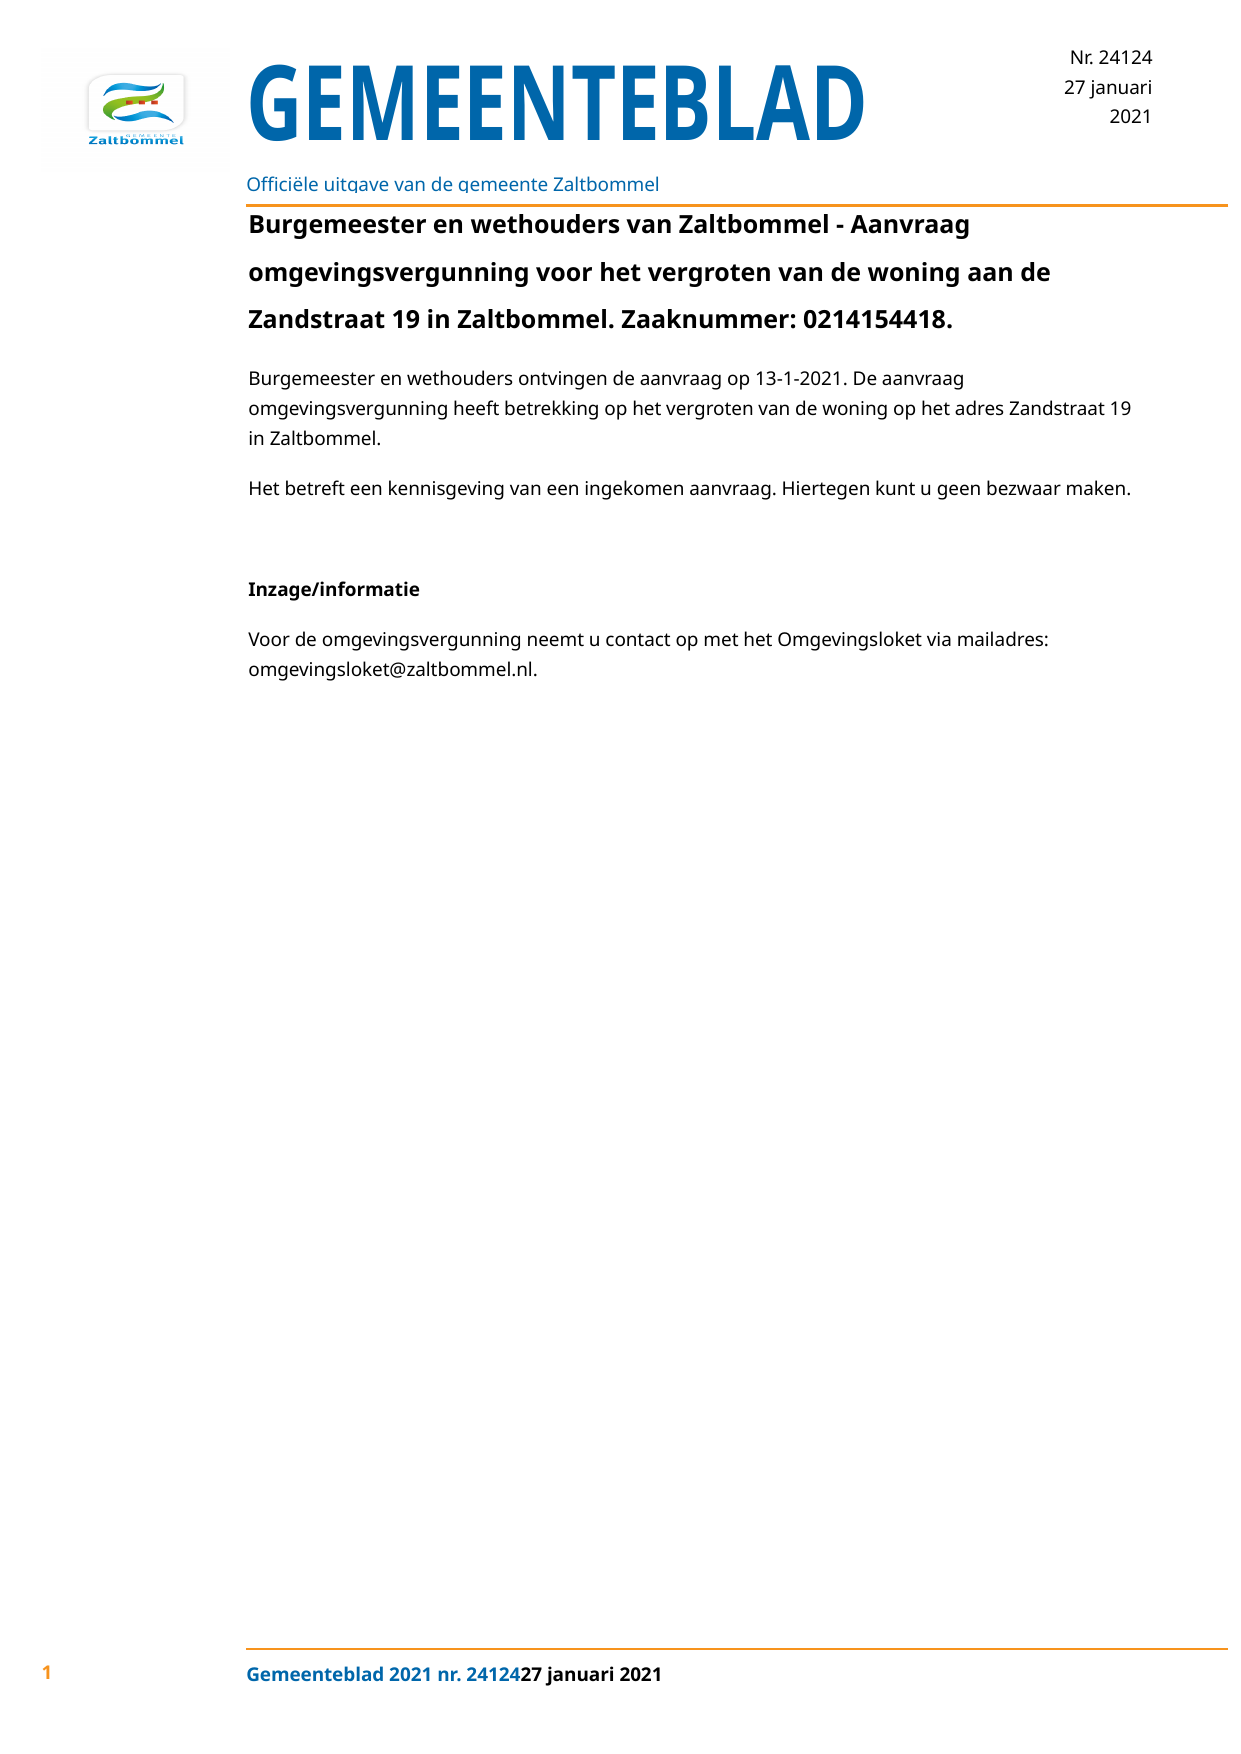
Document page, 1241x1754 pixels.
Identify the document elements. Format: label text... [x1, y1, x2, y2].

text Burgemeester en wethouders van Zaltbommel - Aanvraag omgevingsvergunning voor het vergroten van de woning aan de Zandstraat 19 in Zaltbommel. Zaaknummer: 0214154418. [248, 207, 1152, 336]
text Burgemeester en wethouders ontvingen de aanvraag op 13-1-2021. De aanvraag omgevingsvergunning heeft betrekking op het vergroten van de woning op het adres Zandstraat 19 in Zaltbommel. [248, 366, 1152, 450]
text Voor de omgevingsvergunning neemt u contact op met het Omgevingsloket via mailadres: omgevingsloket@zaltbommel.nl. [248, 626, 1152, 682]
picture [41, 47, 231, 172]
text Inzage/informatie [248, 576, 1152, 602]
text Het betreft een kennisgeving van een ingekomen aanvraag. Hiertegen kunt u geen bezwaar maken. [248, 475, 1152, 501]
